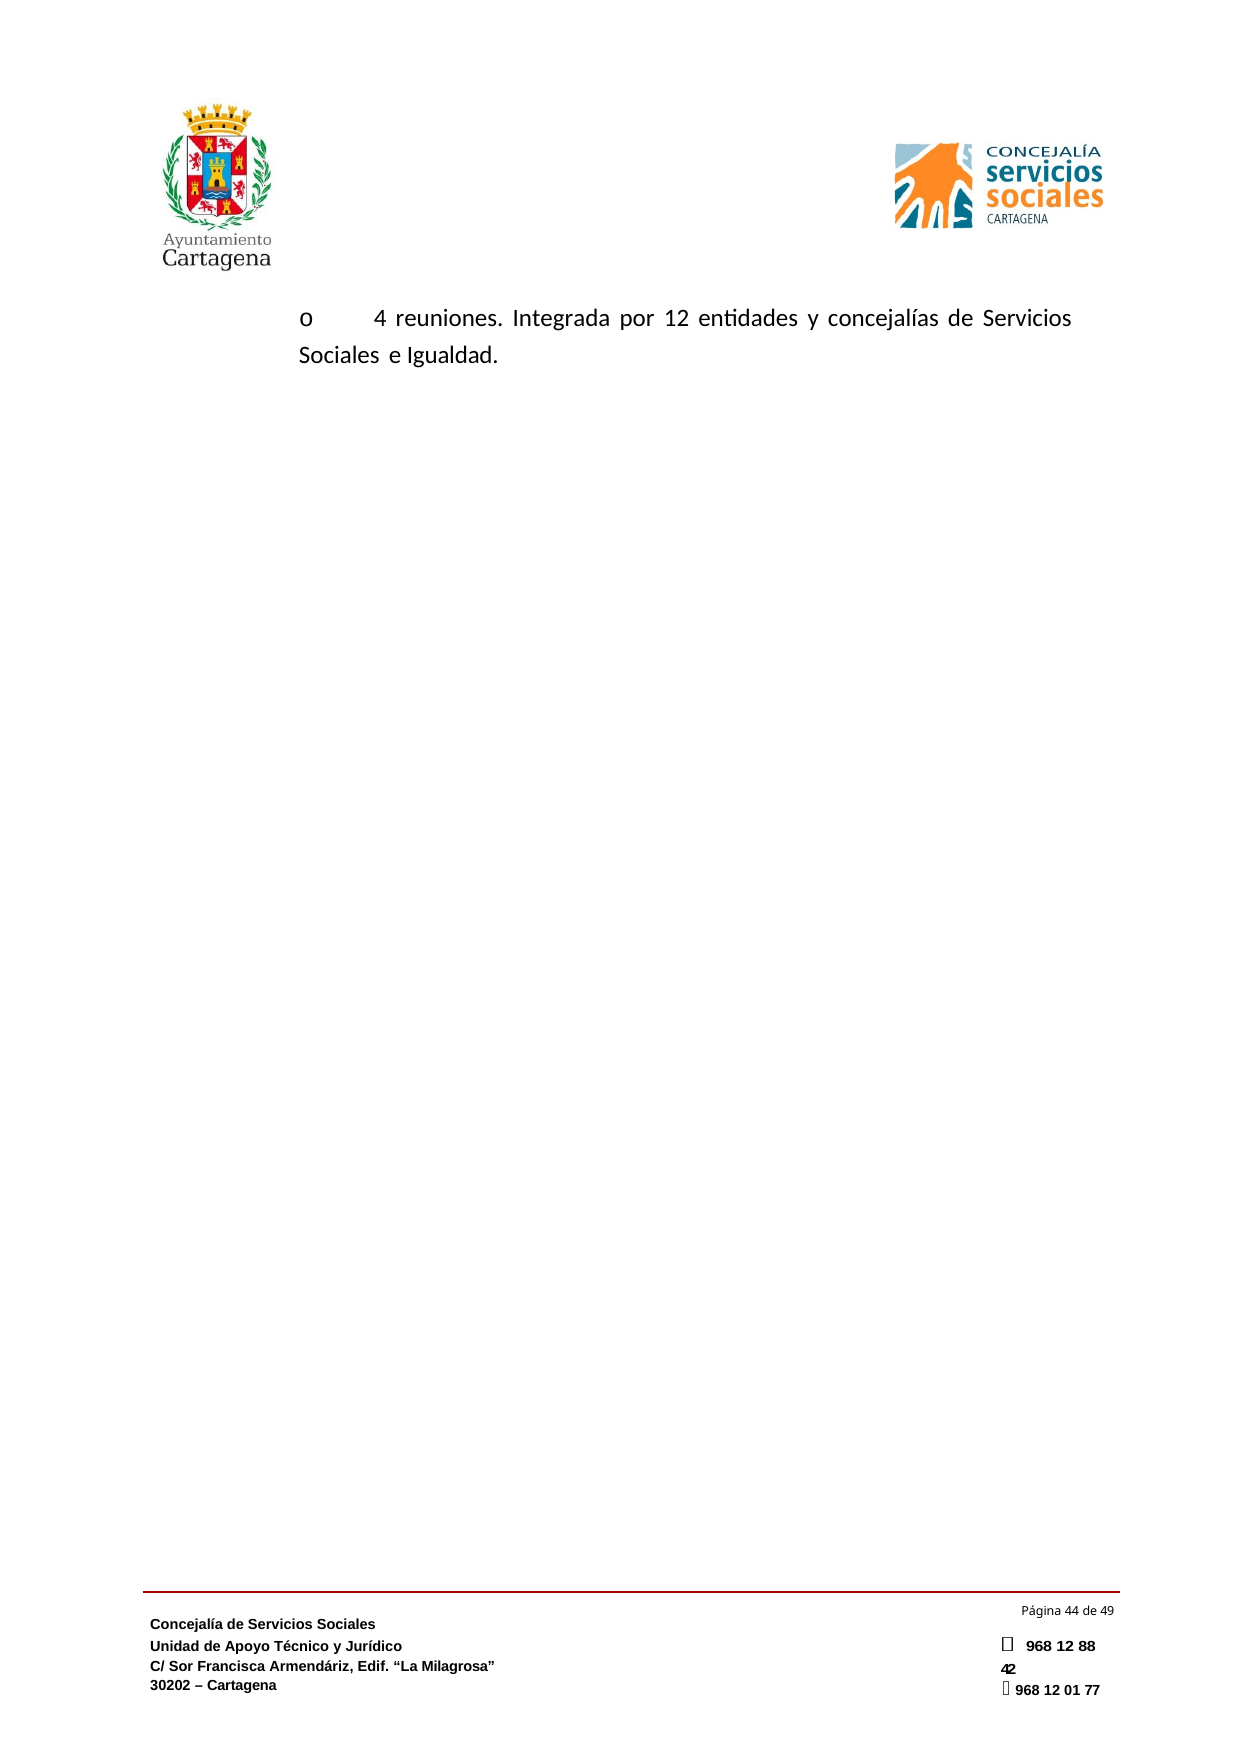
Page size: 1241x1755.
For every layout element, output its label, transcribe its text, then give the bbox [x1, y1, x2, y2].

list 4 reuniones. Integrada por 12 entidades y concejalías de Servicios Sociales e Igualdad. [299, 302, 1113, 369]
